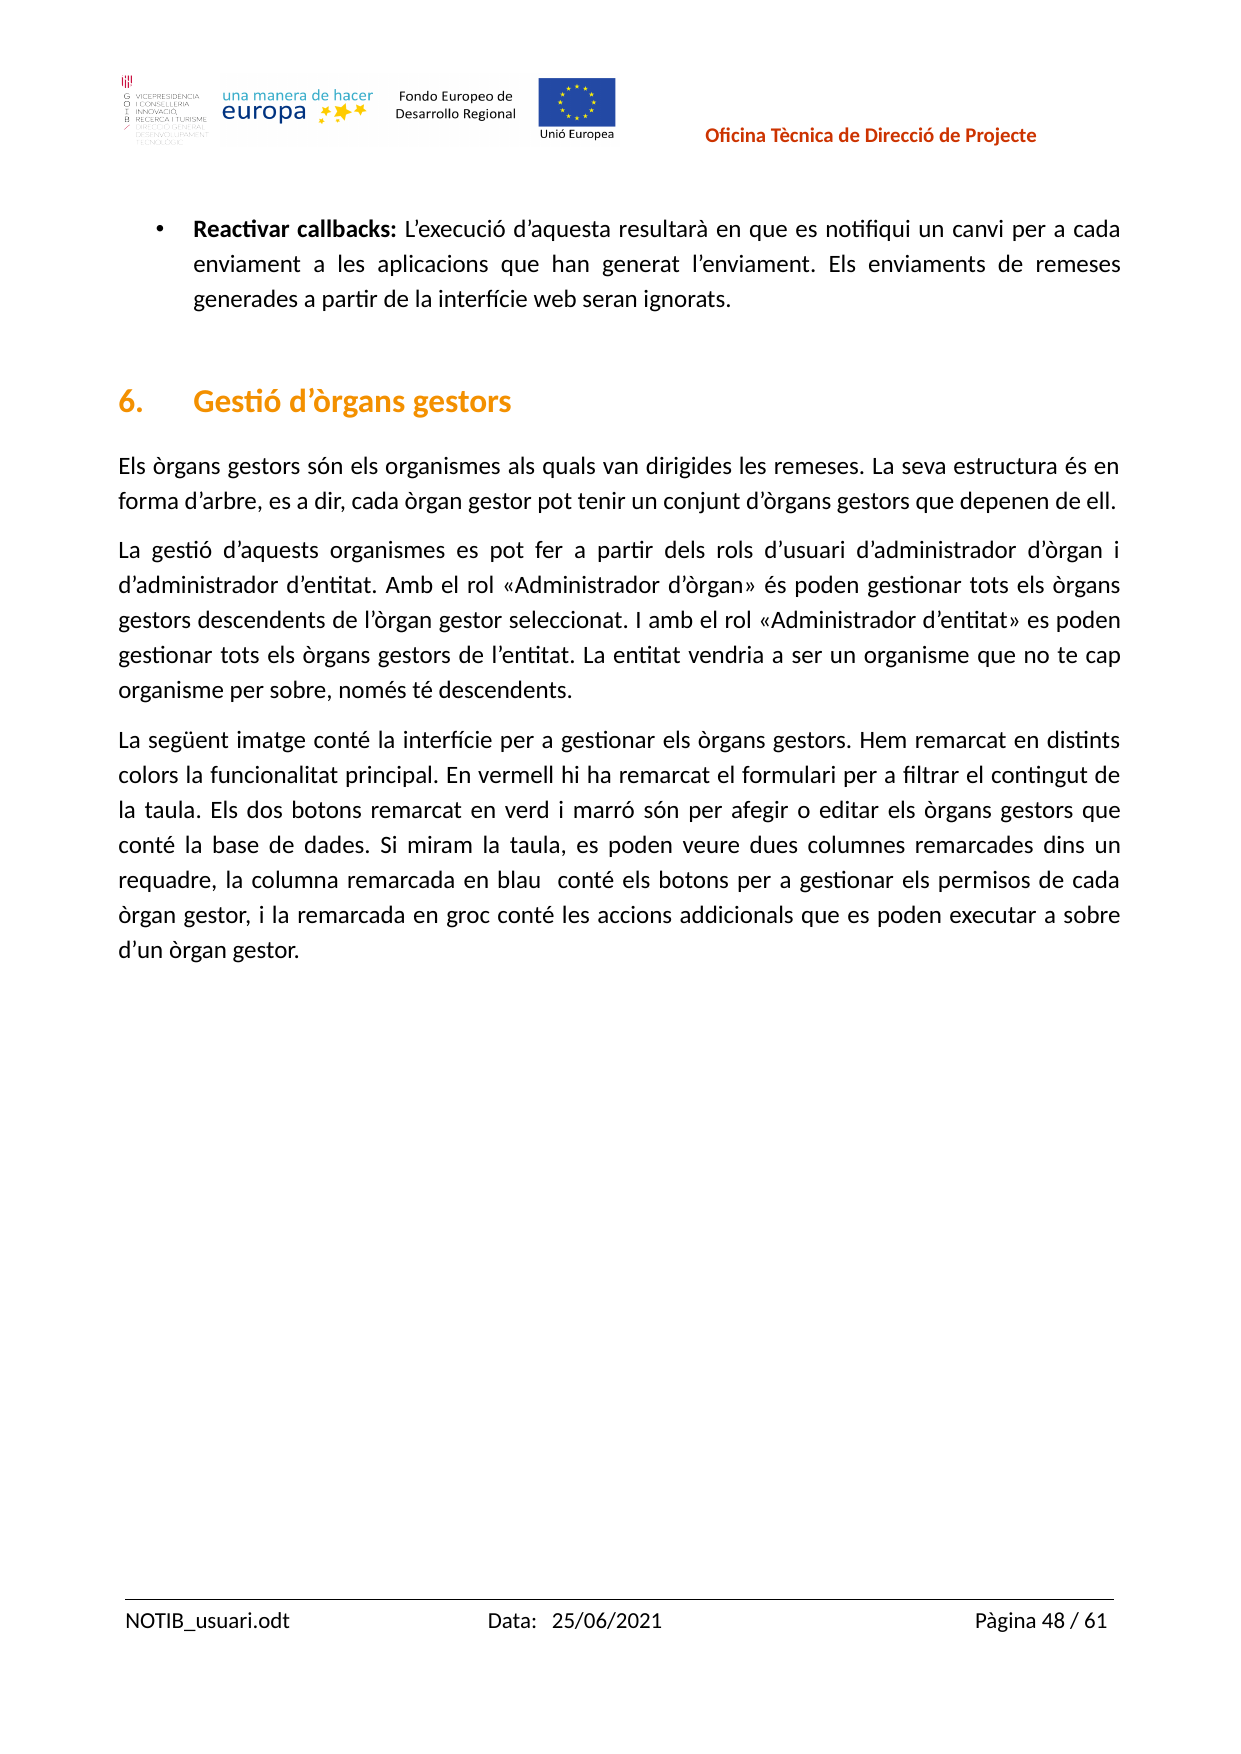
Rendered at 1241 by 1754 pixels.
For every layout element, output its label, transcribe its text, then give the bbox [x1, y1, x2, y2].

subtitle Gestió d’òrgans gestors [118, 380, 1122, 421]
text La següent imatge conté la interfície per a gestionar els òrgans gestors. Hem remarcat en distints colors la funcionalitat principal. En vermell hi ha remarcat el formulari per a filtrar el contingut de la taula. Els dos botons remarcat en verd i marró són per afegir o editar els òrgans gestors que conté la base de dades. Si miram la taula, es poden veure dues columnes remarcades dins un requadre, la columna remarcada en blau conté els botons per a gestionar els permisos de cada òrgan gestor, i la remarcada en groc conté les accions addicionals que es poden executar a sobre d’un òrgan gestor. [118, 724, 1122, 965]
list Reactivar callbacks: L’execució d’aquesta resultarà en que es notifiqui un canvi per a cada enviament a les aplicacions que han generat l’enviament. Els enviaments de remeses generades a partir de la interfície web seran ignorats. [156, 213, 1122, 313]
picture [118, 73, 213, 147]
text La gestió d’aquests organismes es pot fer a partir dels rols d’usuari d’administrador d’òrgan i d’administrador d’entitat. Amb el rol «Administrador d’òrgan» és poden gestionar tots els òrgans gestors descendents de l’òrgan gestor seleccionat. I amb el rol «Administrador d’entitat» es poden gestionar tots els òrgans gestors de l’entitat. La entitat vendria a ser un organisme que no te cap organisme per sobre, només té descendents. [118, 535, 1122, 705]
picture [219, 73, 621, 147]
text Els òrgans gestors són els organismes als quals van dirigides les remeses. La seva estructura és en forma d’arbre, es a dir, cada òrgan gestor pot tenir un conjunt d’òrgans gestors que depenen de ell. [118, 450, 1122, 516]
